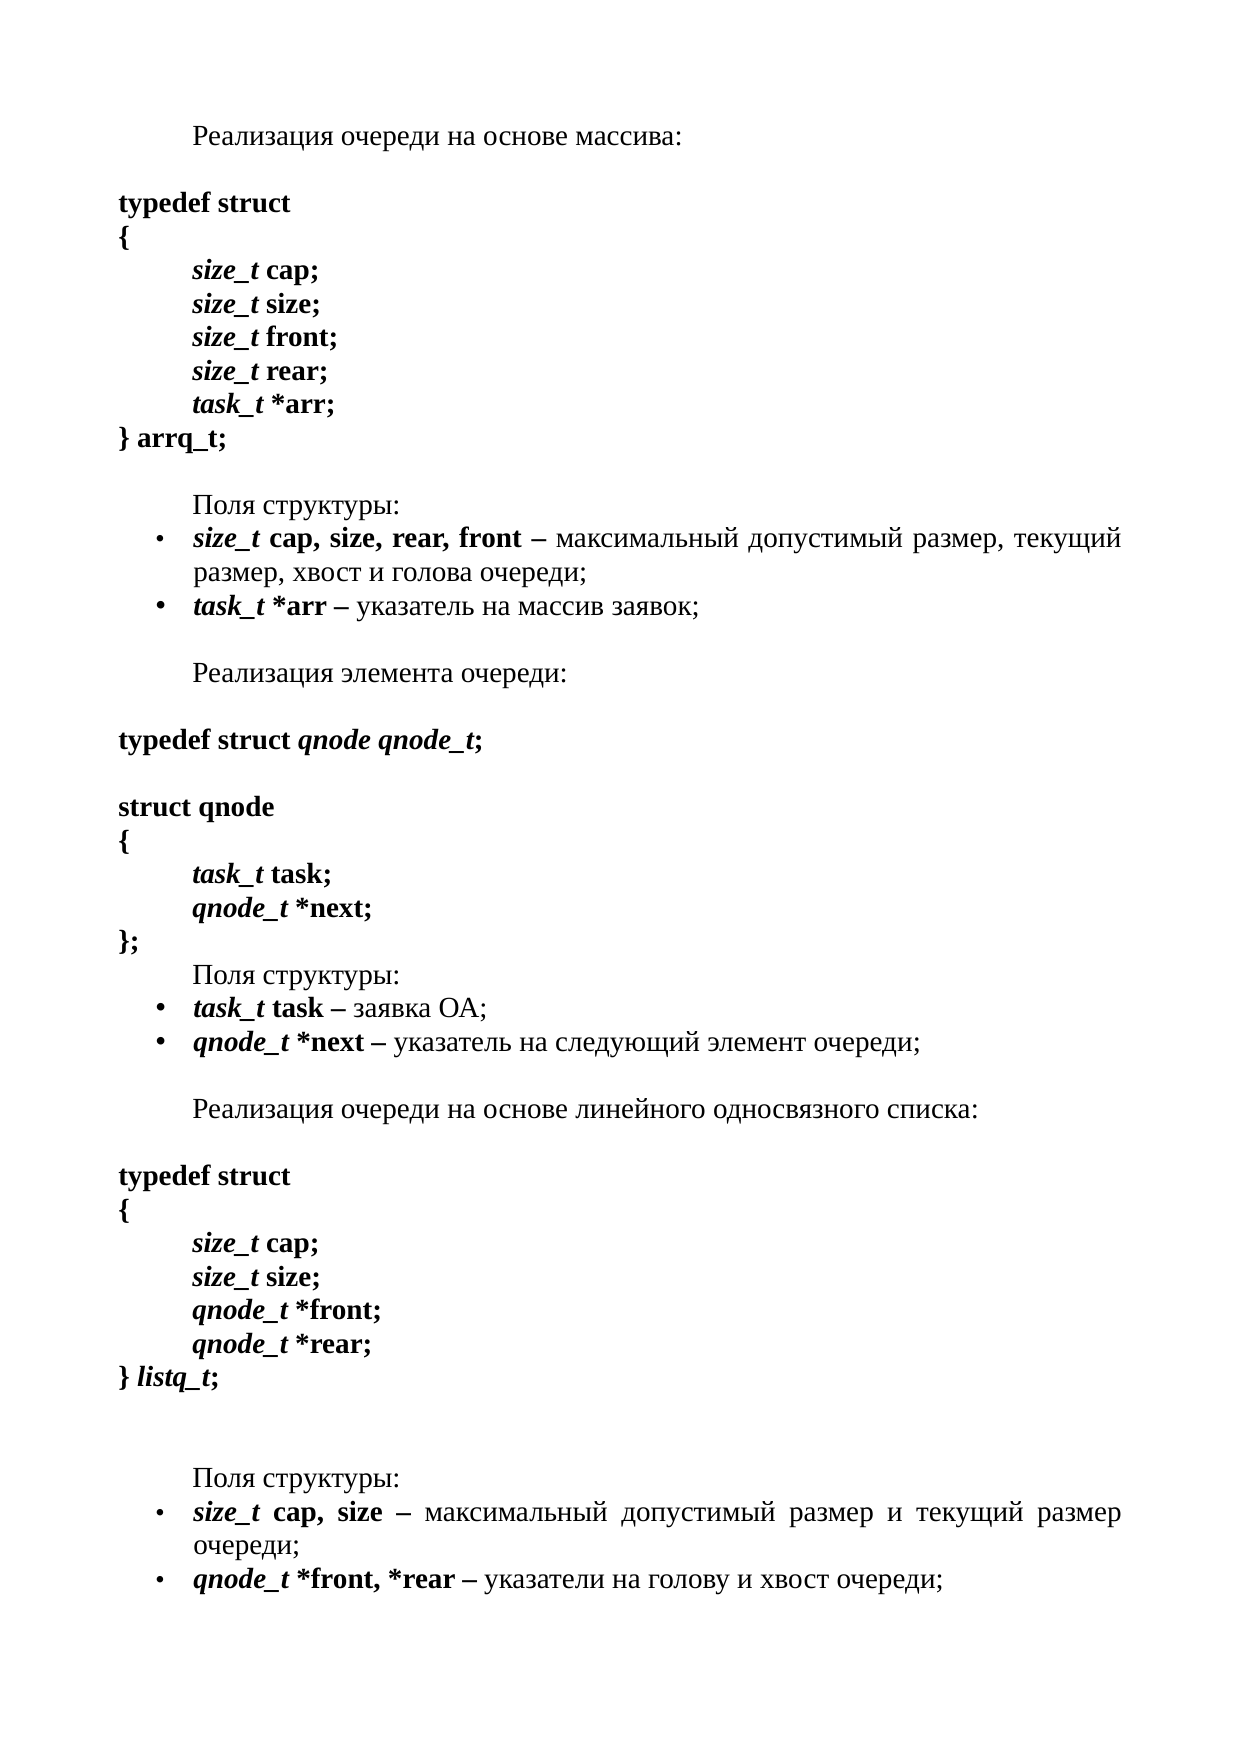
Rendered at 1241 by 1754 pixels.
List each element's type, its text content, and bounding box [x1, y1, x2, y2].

text qnode_t *front; [192, 1292, 1122, 1326]
list size_t cap, size – максимальный допустимый размер и текущий размер очереди; [156, 1494, 1122, 1561]
text size_t cap; [192, 252, 1122, 286]
text struct qnode [118, 789, 1122, 823]
text qnode_t *rear; [192, 1326, 1122, 1359]
list task_t task – заявка ОА; [156, 990, 1122, 1024]
text task_t task; [192, 856, 1122, 890]
list qnode_t *front, *rear – указатели на голову и хвост очереди; [156, 1561, 1122, 1594]
text { [118, 219, 1122, 252]
text Реализация очереди на основе линейного односвязного списка: [118, 1091, 1122, 1125]
text Поля структуры: [118, 1460, 1122, 1494]
text typedef struct [118, 185, 1122, 219]
text task_t *arr; [192, 386, 1122, 420]
text Реализация очереди на основе массива: [118, 118, 1122, 152]
text Поля структуры: [118, 957, 1122, 990]
text typedef struct qnode qnode_t; [118, 722, 1122, 756]
text size_t front; [192, 319, 1122, 353]
text qnode_t *next; [192, 890, 1122, 923]
text size_t rear; [192, 353, 1122, 386]
text Реализация элемента очереди: [118, 655, 1122, 688]
list task_t *arr – указатель на массив заявок; [156, 588, 1122, 621]
text { [118, 1192, 1122, 1225]
text Поля структуры: [118, 487, 1122, 521]
list qnode_t *next – указатель на следующий элемент очереди; [156, 1024, 1122, 1058]
list size_t cap, size, rear, front – максимальный допустимый размер, текущий размер, хвост и голова очереди; [156, 521, 1122, 588]
text { [118, 823, 1122, 856]
text } arrq_t; [118, 420, 1122, 453]
text size_t size; [192, 286, 1122, 319]
text size_t size; [192, 1259, 1122, 1292]
text }; [118, 923, 1122, 957]
text } listq_t; [118, 1359, 1122, 1393]
text typedef struct [118, 1158, 1122, 1192]
text size_t cap; [192, 1225, 1122, 1259]
